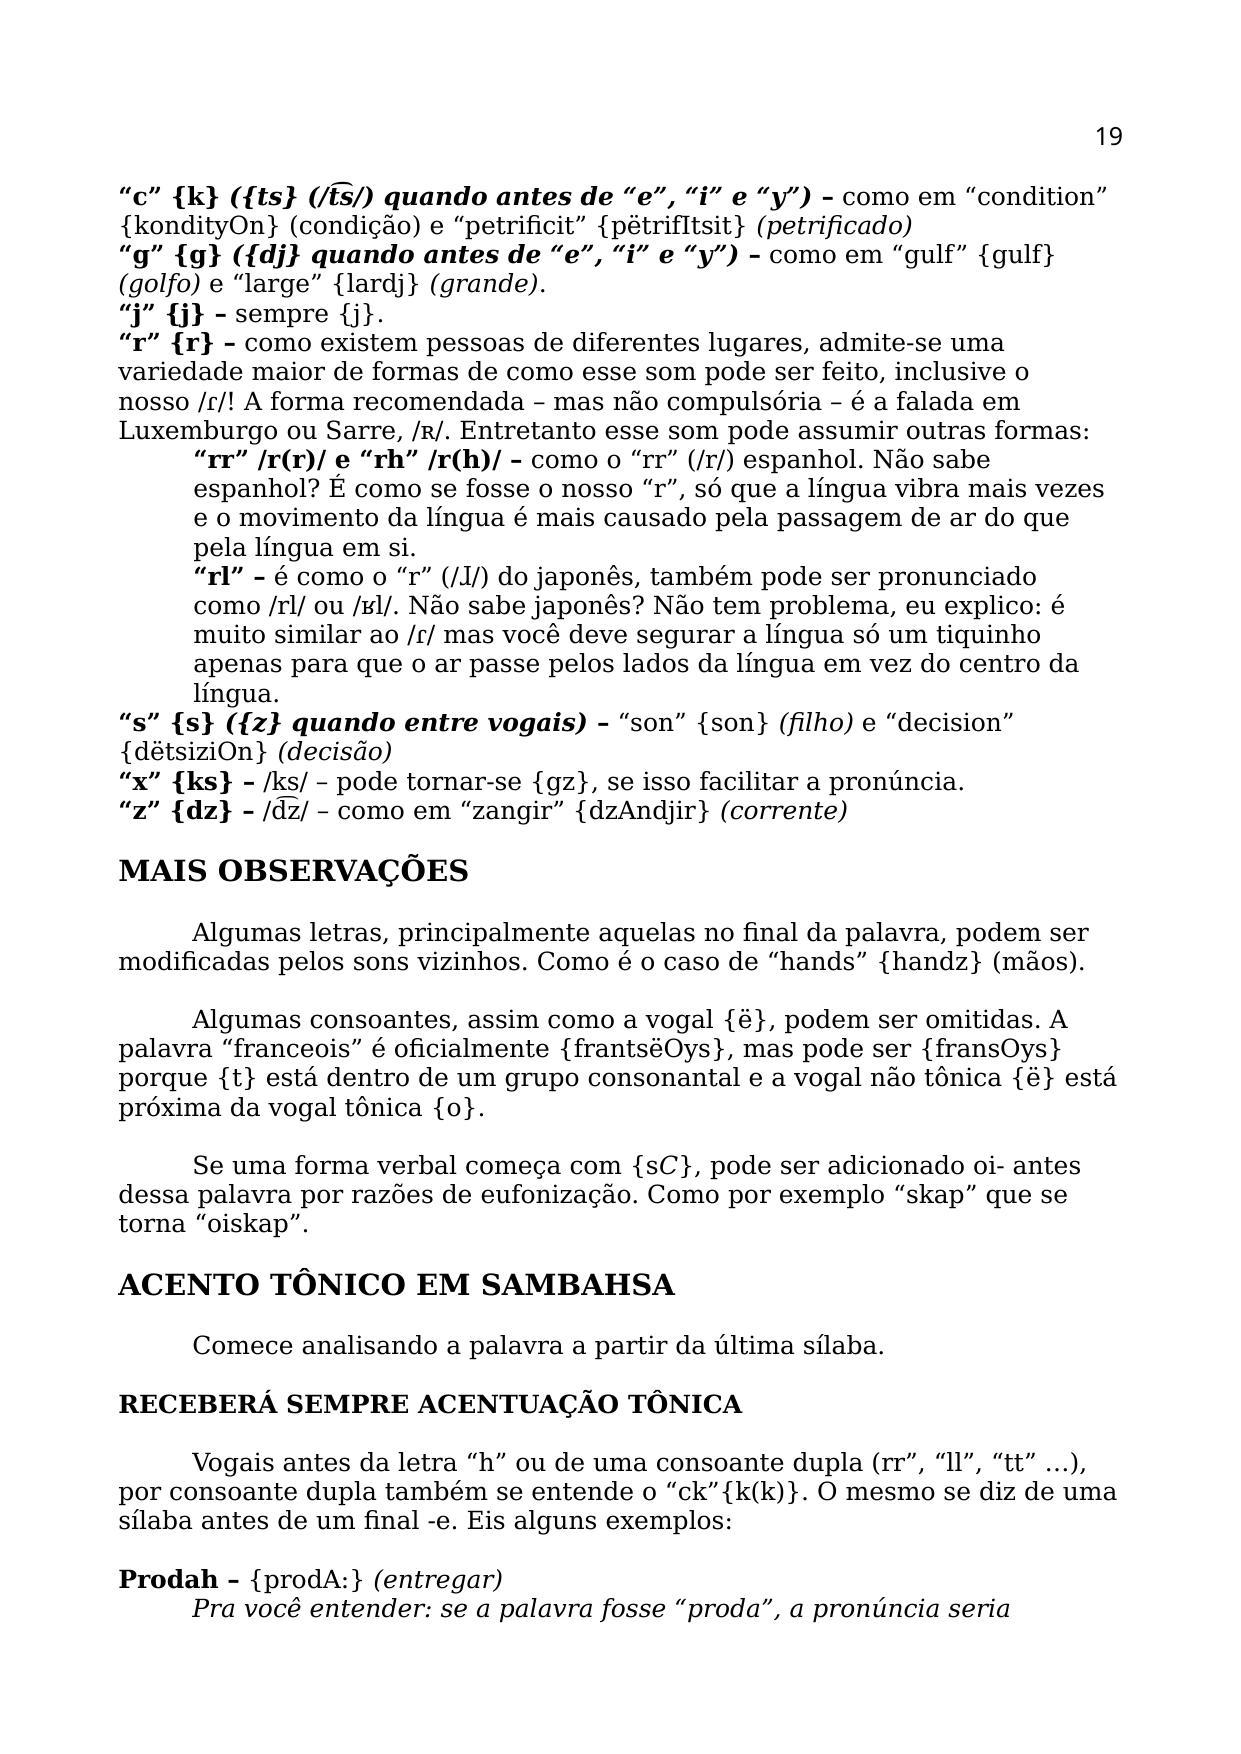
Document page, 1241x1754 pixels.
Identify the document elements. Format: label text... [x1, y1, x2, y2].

text “rl” – é como o “r” (/ɺ/) do japonês, também pode ser pronunciado como /rl/ ou /ʁl/. Não sabe japonês? Não tem problema, eu explico: é muito similar ao /ɾ/ mas você deve segurar a língua só um tiquinho apenas para que o ar passe pelos lados da língua em vez do centro da língua. [193, 562, 1123, 708]
text Vogais antes da letra “h” ou de uma consoante dupla (rr”, “ll”, “tt” …), por consoante dupla também se entende o “ck”{k(k)}. O mesmo se diz de uma sílaba antes de um final -e. Eis alguns exemplos: [118, 1448, 1123, 1536]
text “g” {g} ({dj} quando antes de “e”, “i” e “y”) – como em “gulf” {gulf} (golfo) e “large” {lardj} (grande). [118, 240, 1123, 299]
text “x” {ks} – /ks/ – pode tornar-se {gz}, se isso facilitar a pronúncia. [118, 766, 1123, 796]
text Se uma forma verbal começa com {sC}, pode ser adicionado oi- antes dessa palavra por razões de eufonização. Como por exemplo “skap” que se torna “oiskap”. [118, 1151, 1123, 1239]
text Algumas letras, principalmente aquelas no final da palavra, podem ser modificadas pelos sons vizinhos. Como é o caso de “hands” {handz} (mãos). [118, 918, 1123, 976]
text Algumas consoantes, assim como a vogal {ë}, podem ser omitidas. A palavra “franceois” é oficialmente {frantsëOys}, mas pode ser {fransOys} porque {t} está dentro de um grupo consonantal e a vogal não tônica {ë} está próxima da vogal tônica {o}. [118, 1005, 1123, 1122]
text “j” {j} – sempre {j}. [118, 299, 1123, 328]
text “z” {dz} – /d͡z/ – como em “zangir” {dzAndjir} (corrente) [118, 796, 1123, 825]
text “r” {r} – como existem pessoas de diferentes lugares, admite-se uma variedade maior de formas de como esse som pode ser feito, inclusive o nosso /ɾ/! A forma recomendada – mas não compulsória – é a falada em Luxemburgo ou Sarre, /ʀ/. Entretanto esse som pode assumir outras formas: [118, 328, 1123, 445]
text “c” {k} ({ts} (/t͡s/) quando antes de “e”, “i” e “y”) – como em “condition” {kondityOn} (condição) e “petrificit” {pëtrifItsit} (petrificado) [118, 182, 1123, 240]
text “rr” /r(r)/ e “rh” /r(h)/ – como o “rr” (/r/) espanhol. Não sabe espanhol? É como se fosse o nosso “r”, só que a língua vibra mais vezes e o movimento da língua é mais causado pela passagem de ar do que pela língua em si. [193, 445, 1123, 562]
text Comece analisando a palavra a partir da última sílaba. [118, 1331, 1123, 1360]
text Prodah – {prodA:} (entregar) Pra você entender: se a palavra fosse “proda”, a pronúncia seria [118, 1565, 1123, 1623]
subtitle RECEBERÁ SEMPRE ACENTUAÇÃO TÔNICA [118, 1389, 1123, 1419]
text “s” {s} ({z} quando entre vogais) – “son” {son} (filho) e “decision” {dëtsiziOn} (decisão) [118, 708, 1123, 766]
subtitle MAIS OBSERVAÇÕES [118, 854, 1123, 889]
subtitle ACENTO TÔNICO EM SAMBAHSA [118, 1268, 1123, 1302]
